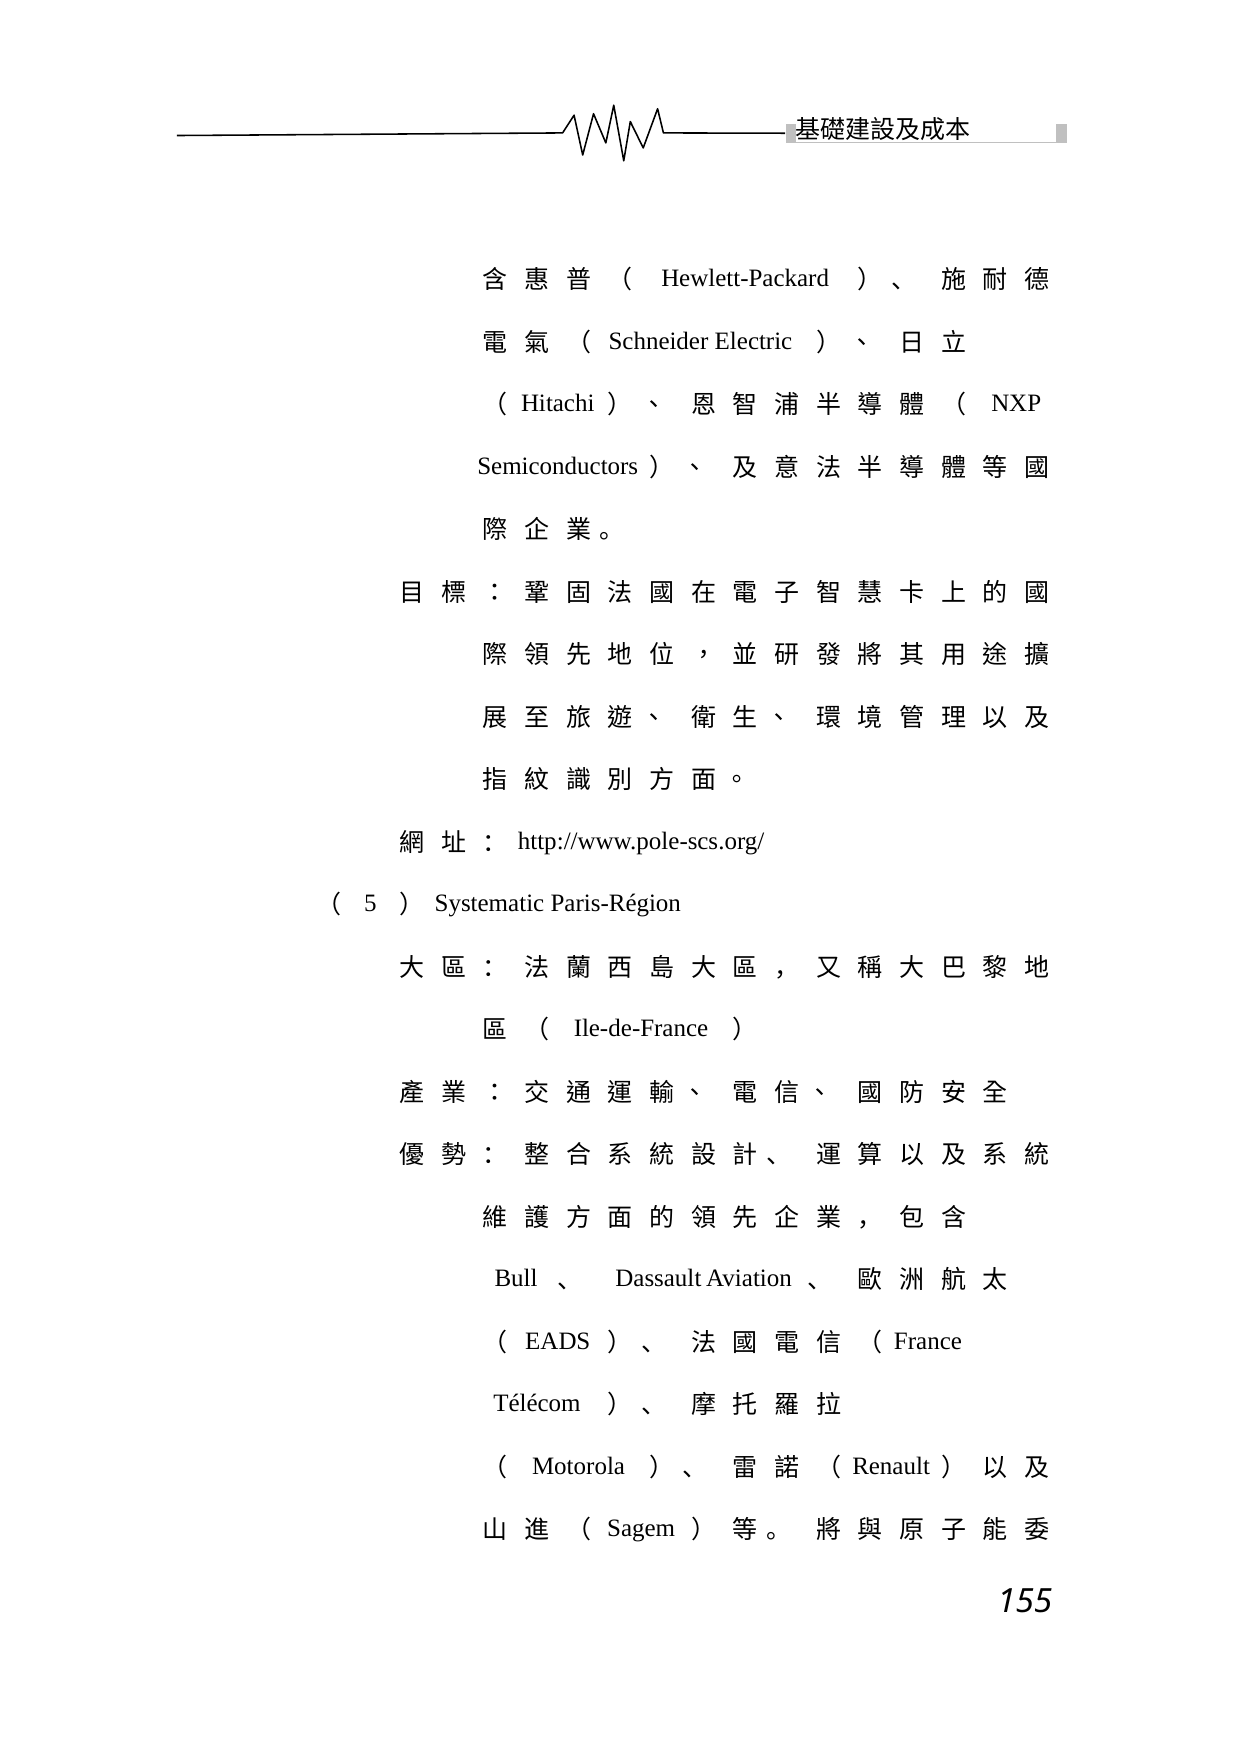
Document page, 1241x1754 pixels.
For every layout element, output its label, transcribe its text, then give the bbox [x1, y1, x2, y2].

text 網址：http://www.pole-scs.org/ [367, 799, 1058, 861]
text （5）Systematic Paris-Région [306, 861, 1058, 924]
text 含惠普（Hewlett-Packard）、施耐德電氣（Schneider Electric ）、日立（Hitachi）、恩智浦半導體（NXP Semiconductors）、及意法半導體等國際企業。 [367, 236, 1058, 549]
text 大區：法蘭西島大區，又稱大巴黎地區（Ile-de-France） [367, 924, 1058, 1049]
text 產業：交通運輸、電信、國防安全 [367, 1049, 1058, 1111]
text 優勢：整合系統設計、運算以及系統維護方面的領先企業，包含Bull、Dassault Aviation、歐洲航太（EADS）、法國電信（France Télécom）、摩托羅拉（Motorola）、雷諾（Renault）以及山進（Sagem）等。將與原子能委 [367, 1111, 1058, 1549]
text 目標：鞏固法國在電子智慧卡上的國際領先地位，並研發將其用途擴展至旅遊、衛生、環境管理以及指紋識別方面。 [367, 549, 1058, 799]
